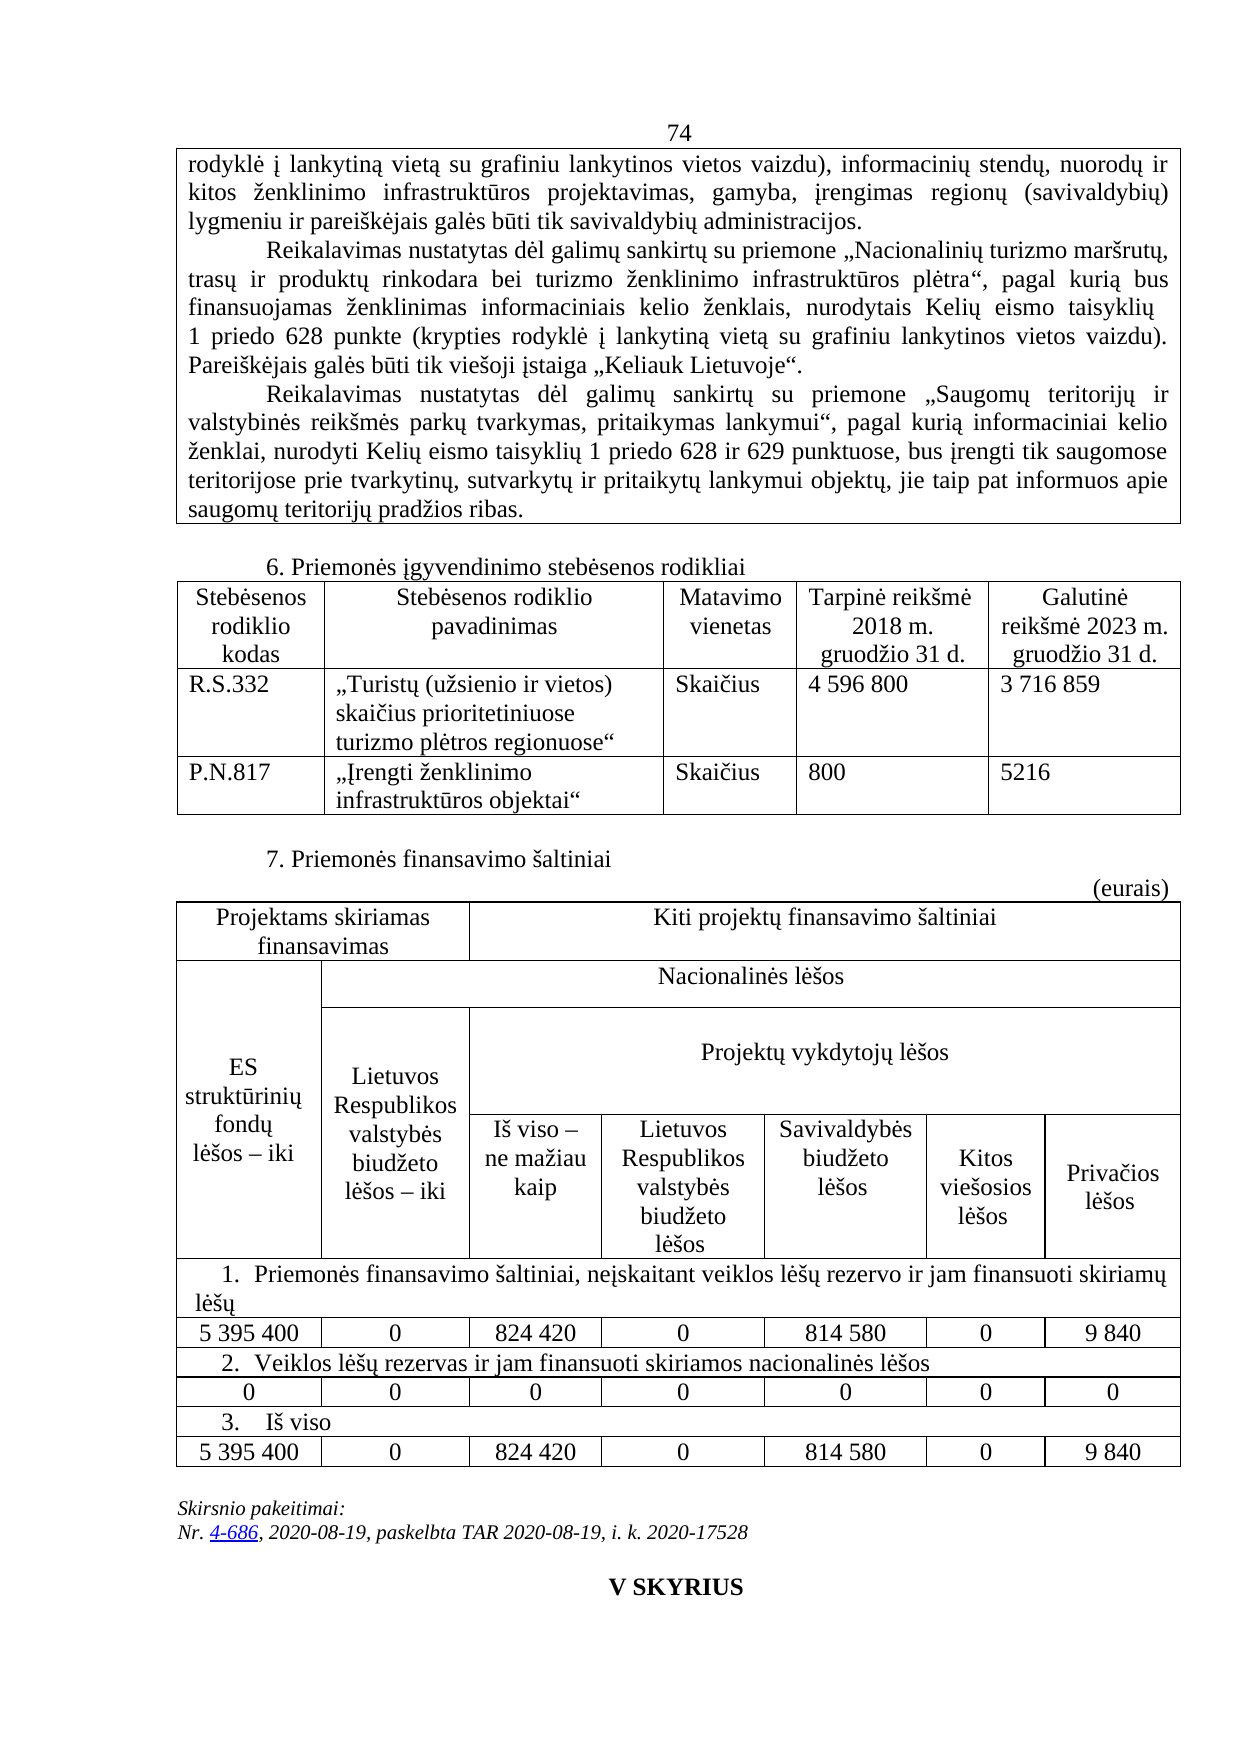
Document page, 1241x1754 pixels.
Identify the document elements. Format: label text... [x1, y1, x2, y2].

table_cell 5216 [989, 757, 1180, 814]
table_cell 824 420 [470, 1437, 601, 1466]
table_cell Projektų vykdytojų lėšos [470, 1008, 1180, 1113]
table_cell 0 [177, 1378, 321, 1406]
table_cell Kitos viešosios lėšos [927, 1115, 1044, 1258]
table_cell Nacionalinės lėšos [322, 961, 1180, 1007]
text Nr. 4-686, 2020-08-19, paskelbta TAR 2020-08-19, i. k. 2020-17528 [177, 1519, 1181, 1544]
text V SKYRIUS [177, 1572, 1181, 1601]
table_cell 4 596 800 [797, 669, 988, 756]
table_cell 3. Iš viso [177, 1407, 1180, 1436]
table_cell 9 840 [1046, 1437, 1180, 1466]
table_cell Skaičius [664, 669, 796, 756]
table_cell 814 580 [765, 1318, 926, 1347]
table_cell 5 395 400 [177, 1437, 321, 1466]
table_cell 0 [765, 1378, 926, 1406]
table_cell 0 [602, 1378, 764, 1406]
table_cell 9 840 [1046, 1318, 1180, 1347]
table_cell 0 [927, 1437, 1044, 1466]
table_cell 0 [927, 1378, 1044, 1406]
table_cell 5 395 400 [177, 1318, 321, 1347]
table_header Stebėsenos rodiklio kodas [178, 582, 324, 668]
text Skirsnio pakeitimai: [177, 1496, 1181, 1519]
text 6. Priemonės įgyvendinimo stebėsenos rodikliai [177, 552, 1181, 581]
table_header Kiti projektų finansavimo šaltiniai [470, 903, 1180, 960]
table_cell Privačios lėšos [1046, 1115, 1180, 1258]
table_header Galutinė reikšmė 2023 m. gruodžio 31 d. [989, 582, 1180, 668]
table_cell Lietuvos Respublikos valstybės biudžeto lėšos – iki [322, 1008, 469, 1258]
table_cell „Įrengti ženklinimo infrastruktūros objektai“ [325, 757, 663, 814]
table_cell 824 420 [470, 1318, 601, 1347]
table_header Tarpinė reikšmė 2018 m. gruodžio 31 d. [797, 582, 988, 668]
table_cell 0 [1046, 1378, 1180, 1406]
table_cell 3 716 859 [989, 669, 1180, 756]
table_cell 0 [602, 1437, 764, 1466]
table_header Matavimo vienetas [664, 582, 796, 668]
table_cell „Turistų (užsienio ir vietos) skaičius prioritetiniuose turizmo plėtros regionuose“ [325, 669, 663, 756]
table_cell 0 [322, 1318, 469, 1347]
table_cell 2. Veiklos lėšų rezervas ir jam finansuoti skiriamos nacionalinės lėšos [177, 1348, 1180, 1376]
table_cell Lietuvos Respublikos valstybės biudžeto lėšos [602, 1115, 764, 1258]
table_cell 0 [322, 1378, 469, 1406]
table_cell 0 [322, 1437, 469, 1466]
table_header Stebėsenos rodiklio pavadinimas [325, 582, 663, 668]
table_cell 814 580 [765, 1437, 926, 1466]
text 7. Priemonės finansavimo šaltiniai [177, 844, 1181, 873]
table_cell R.S.332 [178, 669, 324, 756]
table_cell P.N.817 [178, 757, 324, 814]
text (eurais) [177, 873, 1181, 901]
table_header Projektams skiriamas finansavimas [177, 903, 469, 960]
table_cell Iš viso – ne mažiau kaip [470, 1115, 601, 1258]
table_cell 800 [797, 757, 988, 814]
table_cell 0 [927, 1318, 1044, 1347]
table_cell 0 [602, 1318, 764, 1347]
table_cell 1. Priemonės finansavimo šaltiniai, neįskaitant veiklos lėšų rezervo ir jam finansuoti skiriamų lėšų [177, 1259, 1180, 1317]
table_cell ES struktūrinių fondų lėšos – iki [177, 961, 321, 1258]
table_cell Savivaldybės biudžeto lėšos [765, 1115, 926, 1258]
table_cell 0 [470, 1378, 601, 1406]
table_cell Skaičius [664, 757, 796, 814]
table_header rodyklė į lankytiną vietą su grafiniu lankytinos vietos vaizdu), informacinių stendų, nuorodų ir kitos ženklinimo infrastruktūros projektavimas, gamyba, įrengimas regionų (savivaldybių) lygmeniu ir pareiškėjais galės būti tik savivaldybių administracijos. Reikalavimas nustatytas dėl galimų sankirtų su priemone „Nacionalinių turizmo maršrutų, trasų ir produktų rinkodara bei turizmo ženklinimo infrastruktūros plėtra“, pagal kurią bus finansuojamas ženklinimas informaciniais kelio ženklais, nurodytais Kelių eismo taisyklių 1 priedo 628 punkte (krypties rodyklė į lankytiną vietą su grafiniu lankytinos vietos vaizdu). Pareiškėjais galės būti tik viešoji įstaiga „Keliauk Lietuvoje“. Reikalavimas nustatytas dėl galimų sankirtų su priemone „Saugomų teritorijų ir valstybinės reikšmės parkų tvarkymas, pritaikymas lankymui“, pagal kurią informaciniai kelio ženklai, nurodyti Kelių eismo taisyklių 1 priedo 628 ir 629 punktuose, bus įrengti tik saugomose teritorijose prie tvarkytinų, sutvarkytų ir pritaikytų lankymui objektų, jie taip pat informuos apie saugomų teritorijų pradžios ribas. [177, 149, 1180, 522]
